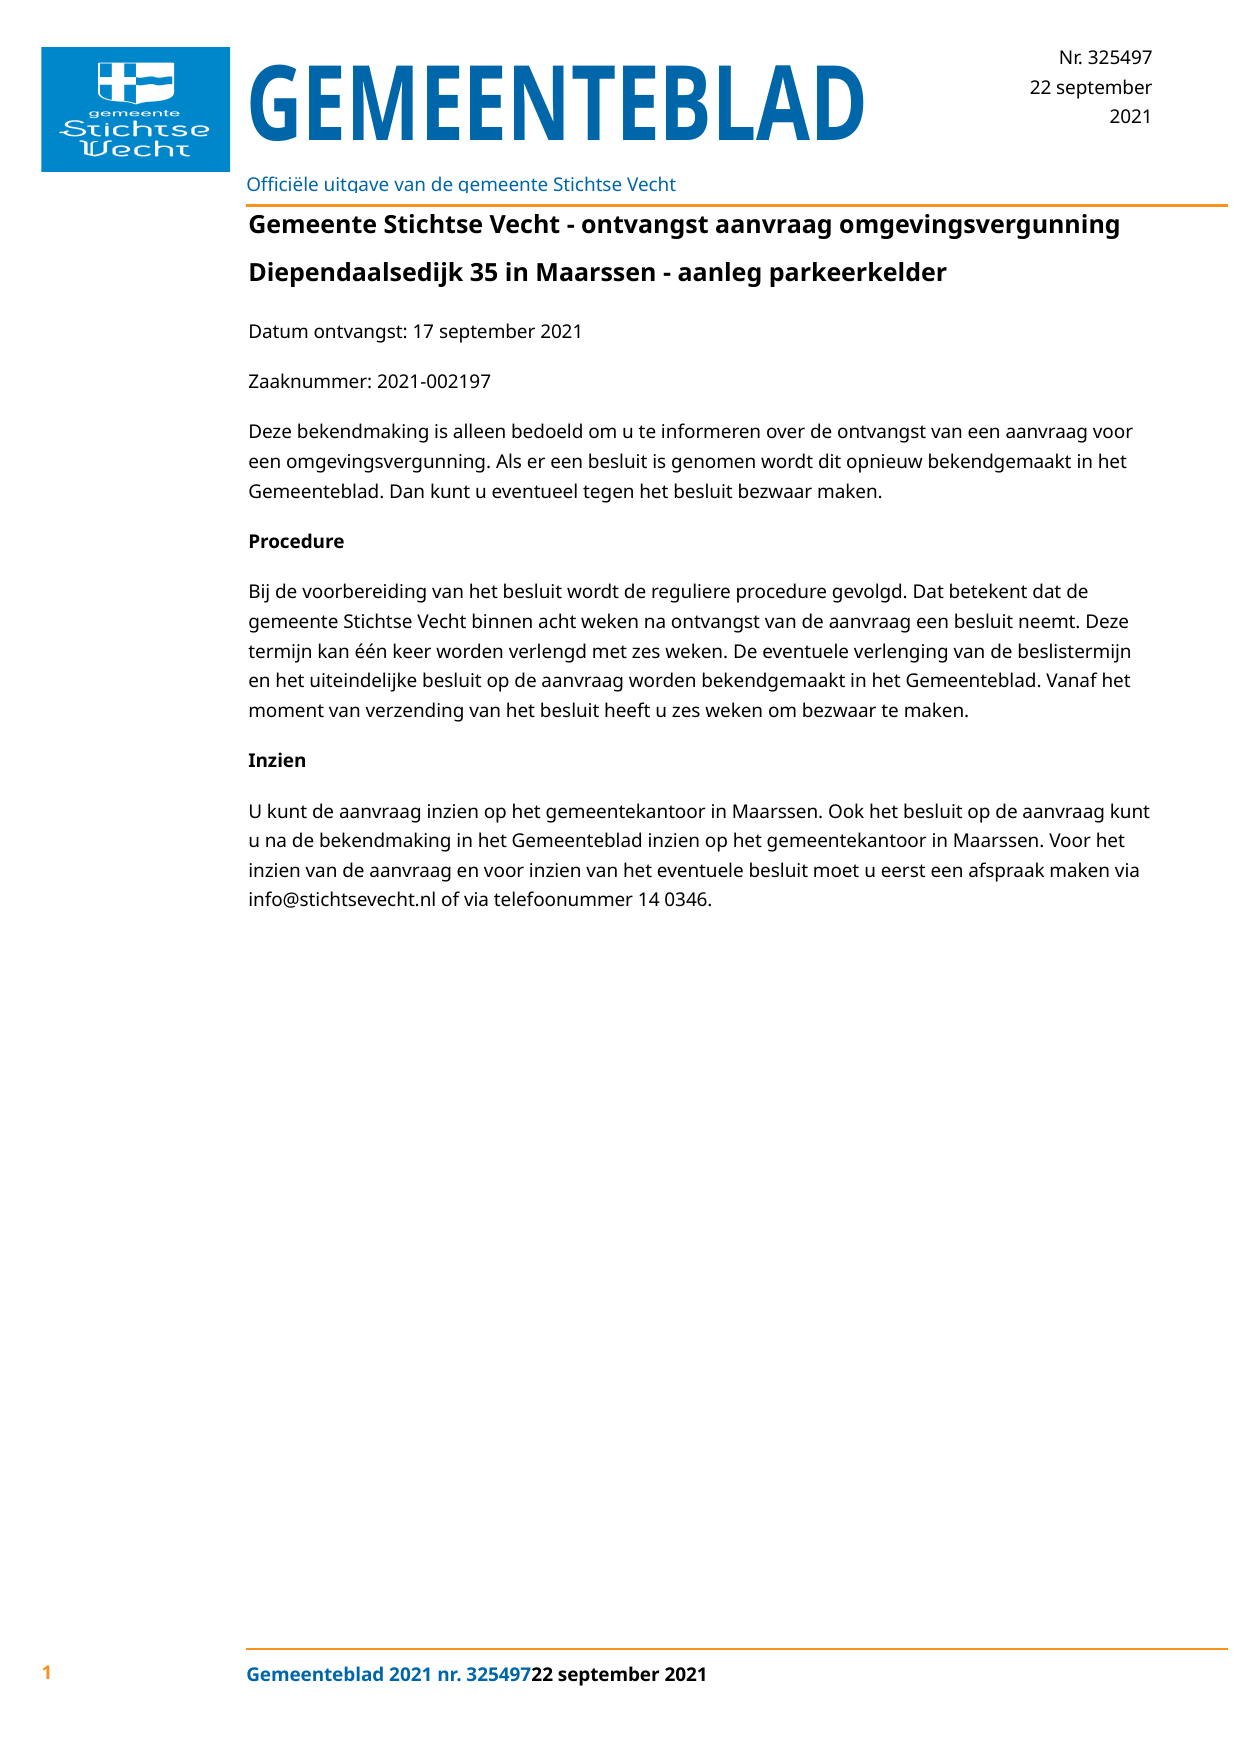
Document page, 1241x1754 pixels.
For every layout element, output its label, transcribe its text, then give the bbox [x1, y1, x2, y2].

text Datum ontvangst: 17 september 2021 [248, 318, 1152, 344]
text Deze bekendmaking is alleen bedoeld om u te informeren over de ontvangst van een aanvraag voor een omgevingsvergunning. Als er een besluit is genomen wordt dit opnieuw bekendgemaakt in het Gemeenteblad. Dan kunt u eventueel tegen het besluit bezwaar maken. [248, 419, 1152, 504]
text Inzien [248, 747, 1152, 773]
picture [137, 63, 174, 103]
text Zaaknummer: 2021-002197 [248, 368, 1152, 394]
text Bij de voorbereiding van het besluit wordt de reguliere procedure gevolgd. Dat betekent dat de gemeente Stichtse Vecht binnen acht weken na ontvangst van de aanvraag een besluit neemt. Deze termijn kan één keer worden verlengd met zes weken. De eventuele verlenging van de beslistermijn en het uiteindelijke besluit op de aanvraag worden bekendgemaakt in het Gemeenteblad. Vanaf het moment van verzending van het besluit heeft u zes weken om bezwaar te maken. [248, 579, 1152, 723]
picture [99, 63, 135, 101]
text U kunt de aanvraag inzien op het gemeentekantoor in Maarssen. Ook het besluit op de aanvraag kunt u na de bekendmaking in het Gemeenteblad inzien op het gemeentekantoor in Maarssen. Voor het inzien van de aanvraag en voor inzien van het eventuele besluit moet u eerst een afspraak maken via info@stichtsevecht.nl of via telefoonummer 14 0346. [248, 798, 1152, 912]
text Gemeente Stichtse Vecht - ontvangst aanvraag omgevingsvergunning Diependaalsedijk 35 in Maarssen - aanleg parkeerkelder [248, 207, 1152, 288]
text Procedure [248, 528, 1152, 554]
